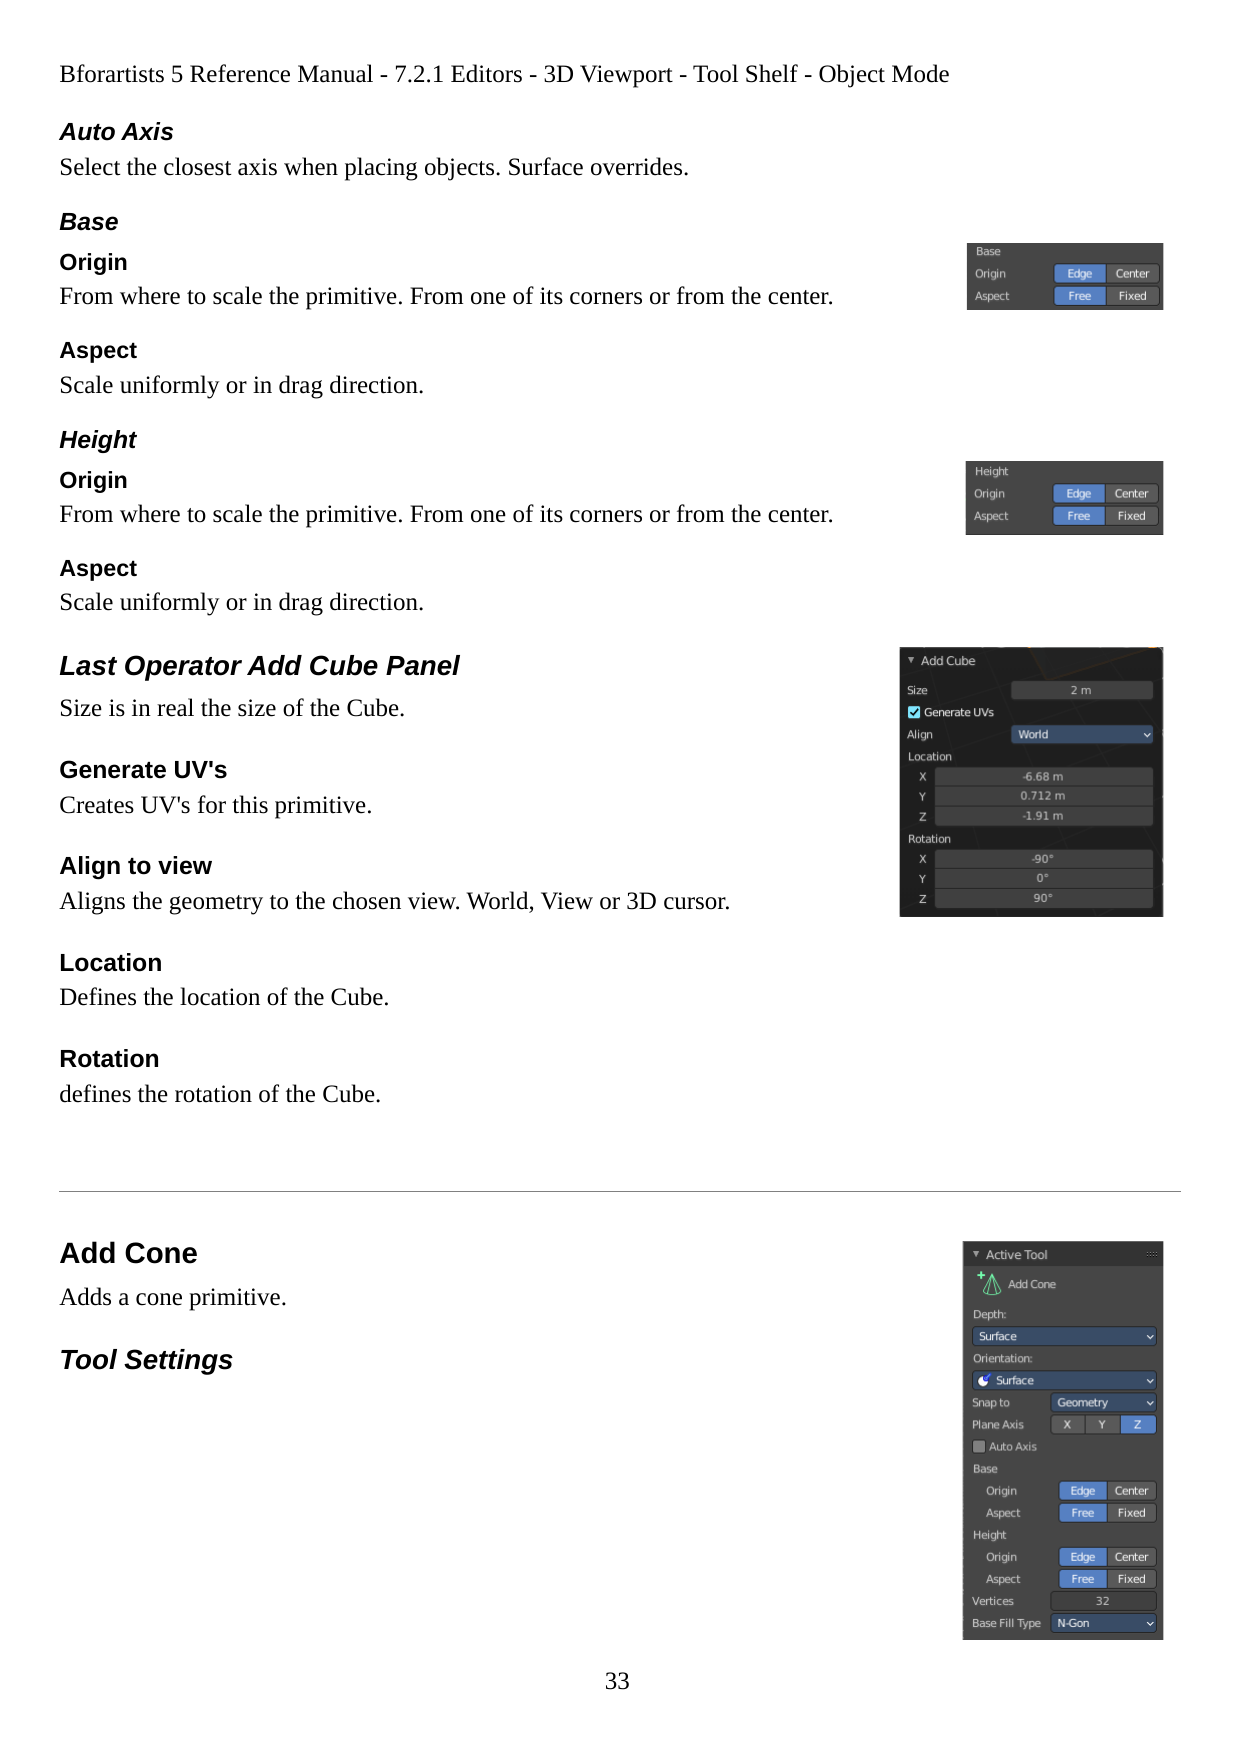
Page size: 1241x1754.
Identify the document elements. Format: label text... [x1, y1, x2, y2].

text Adds a cone primitive. [59, 1282, 962, 1311]
text Scale uniformly or in drag direction. [59, 587, 1181, 616]
subtitle Aspect [59, 337, 1181, 363]
subtitle Location [59, 948, 1181, 976]
subtitle [1164, 755, 1181, 783]
subtitle Base [59, 207, 1181, 236]
subtitle Height [59, 425, 1181, 454]
picture [899, 647, 1164, 917]
text Aligns the geometry to the chosen view. World, View or 3D cursor. [59, 886, 899, 915]
subtitle [1164, 466, 1181, 493]
subtitle Rotation [59, 1044, 1181, 1073]
subtitle [1164, 248, 1181, 275]
subtitle Last Operator Add Cube Panel [59, 649, 899, 681]
subtitle Add Cone [59, 1236, 1181, 1269]
text Size is in real the size of the Cube. [59, 693, 899, 722]
subtitle Origin [59, 466, 965, 493]
subtitle Generate UV's [59, 755, 899, 783]
subtitle Tool Settings [59, 1343, 962, 1375]
text Creates UV's for this primitive. [59, 790, 899, 818]
subtitle [1164, 851, 1181, 880]
text [1164, 1282, 1181, 1311]
subtitle [1164, 1343, 1181, 1375]
picture [962, 1241, 1164, 1640]
picture [966, 243, 1164, 310]
text From where to scale the primitive. From one of its corners or from the center. [59, 499, 965, 528]
text Select the closest axis when placing objects. Surface overrides. [59, 152, 1181, 181]
text Scale uniformly or in drag direction. [59, 370, 1181, 398]
subtitle Aspect [59, 554, 1181, 581]
picture [965, 461, 1164, 535]
subtitle Auto Axis [59, 117, 1181, 146]
text defines the rotation of the Cube. [59, 1079, 1181, 1108]
subtitle Origin [59, 248, 966, 275]
text Defines the location of the Cube. [59, 982, 1181, 1011]
subtitle Align to view [59, 851, 899, 880]
text From where to scale the primitive. From one of its corners or from the center. [59, 281, 966, 310]
